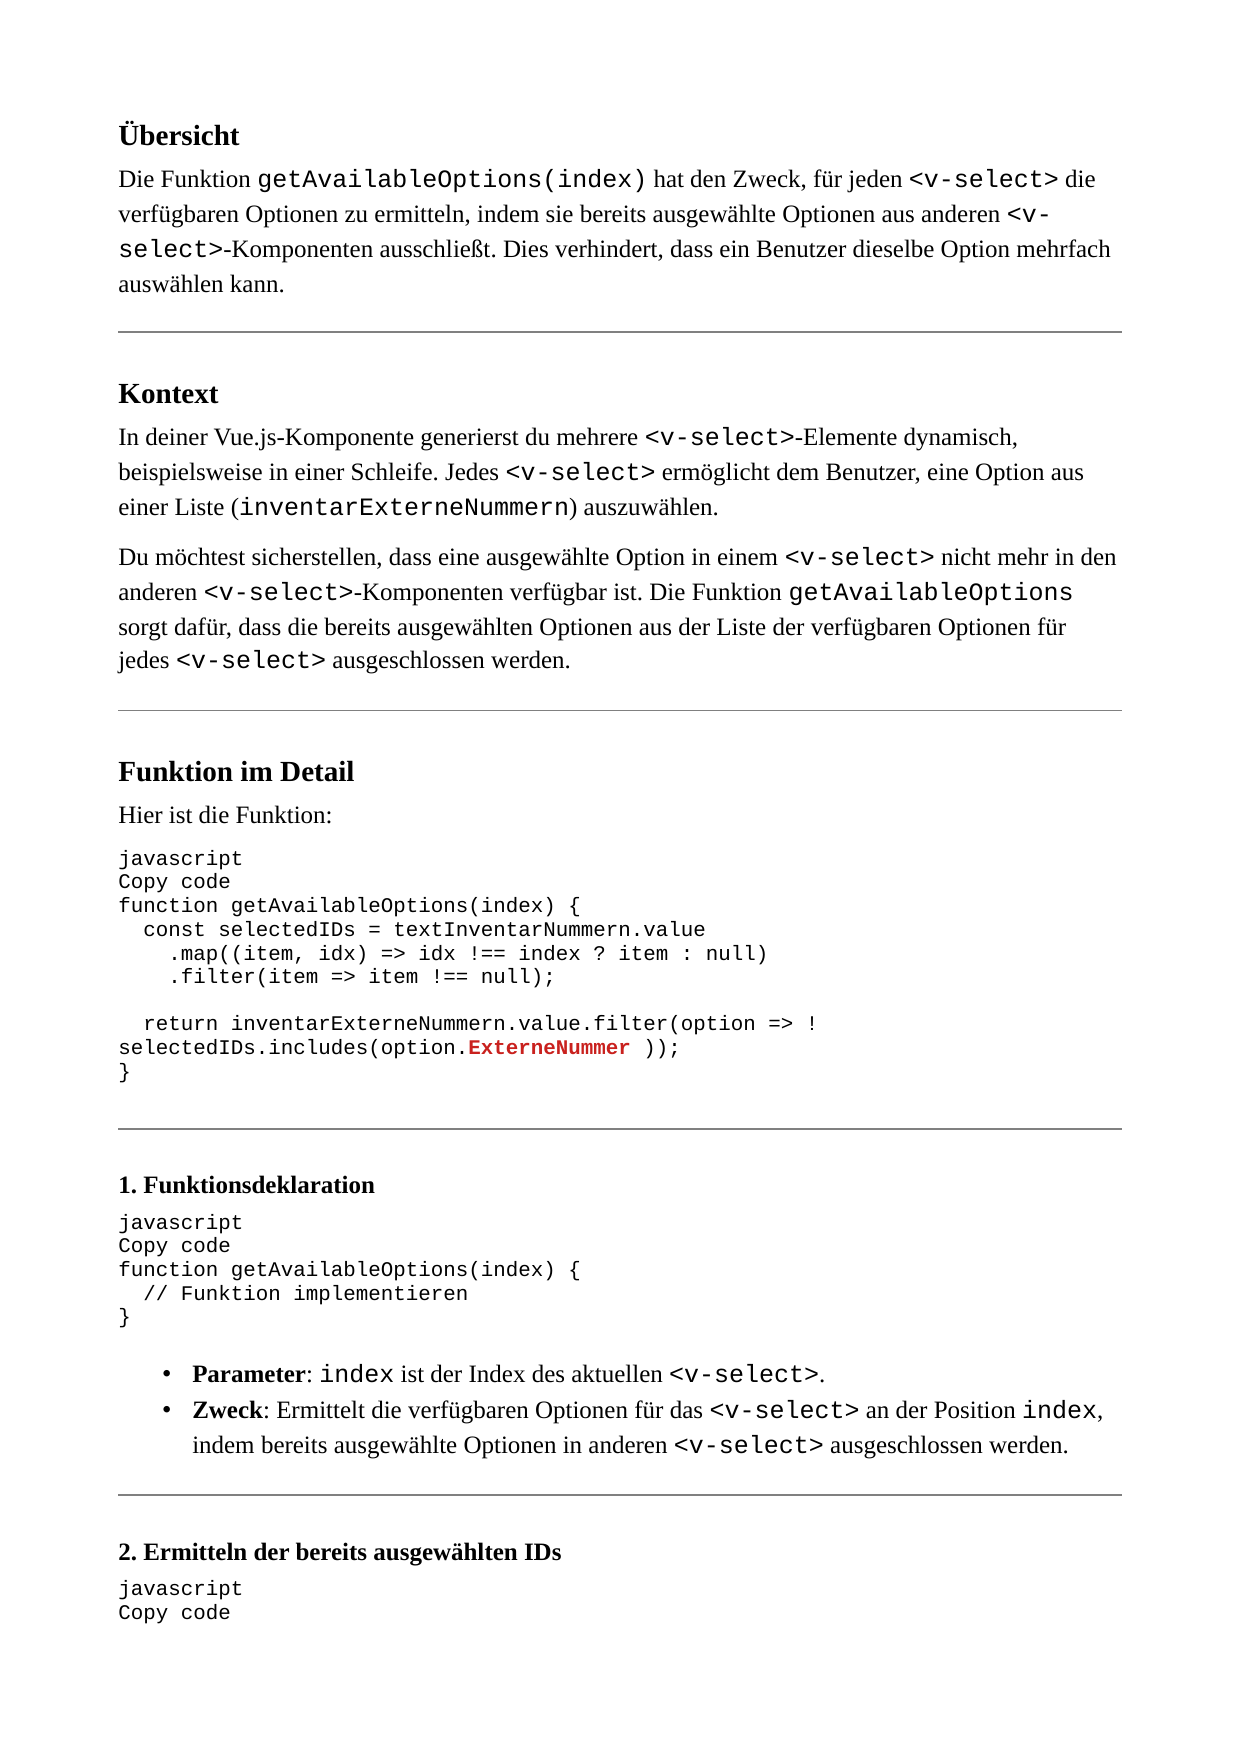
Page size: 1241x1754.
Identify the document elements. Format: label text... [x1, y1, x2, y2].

text Copy code [118, 1602, 1122, 1625]
list Zweck: Ermittelt die verfügbaren Optionen für das <v-select> an der Position index, indem bereits ausgewählte Optionen in anderen <v-select> ausgeschlossen werden. [162, 1395, 1122, 1461]
text function getAvailableOptions(index) { [118, 1259, 1122, 1283]
text Copy code [118, 1236, 1122, 1259]
text function getAvailableOptions(index) { [118, 895, 1122, 919]
text Du möchtest sicherstellen, dass eine ausgewählte Option in einem <v-select> nicht mehr in den anderen <v-select>-Komponenten verfügbar ist. Die Funktion getAvailableOptions sorgt dafür, dass die bereits ausgewählten Optionen aus der Liste der verfügbaren Optionen für jedes <v-select> ausgeschlossen werden. [118, 542, 1122, 676]
text .filter(item => item !== null); [118, 966, 1122, 990]
text return inventarExterneNummern.value.filter(option => !selectedIDs.includes(option.ExterneNummer )); [118, 1013, 1122, 1061]
text } [118, 1061, 1122, 1084]
text } [118, 1306, 1122, 1330]
text Hier ist die Funktion: [118, 800, 1122, 829]
text javascript [118, 1578, 1122, 1602]
subtitle 2. Ermitteln der bereits ausgewählten IDs [118, 1537, 1122, 1566]
text In deiner Vue.js-Komponente generierst du mehrere <v-select>-Elemente dynamisch, beispielsweise in einer Schleife. Jedes <v-select> ermöglicht dem Benutzer, eine Option aus einer Liste (inventarExterneNummern) auszuwählen. [118, 422, 1122, 523]
subtitle Funktion im Detail [118, 754, 1122, 788]
subtitle Kontext [118, 376, 1122, 409]
subtitle 1. Funktionsdeklaration [118, 1171, 1122, 1199]
text Copy code [118, 872, 1122, 895]
list Parameter: index ist der Index des aktuellen <v-select>. [162, 1359, 1122, 1390]
text // Funktion implementieren [118, 1283, 1122, 1306]
text const selectedIDs = textInventarNummern.value [118, 919, 1122, 942]
text .map((item, idx) => idx !== index ? item : null) [118, 942, 1122, 966]
text javascript [118, 848, 1122, 872]
subtitle Übersicht [118, 118, 1122, 152]
text javascript [118, 1212, 1122, 1236]
text Die Funktion getAvailableOptions(index) hat den Zweck, für jeden <v-select> die verfügbaren Optionen zu ermitteln, indem sie bereits ausgewählte Optionen aus anderen <v-select>-Komponenten ausschließt. Dies verhindert, dass ein Benutzer dieselbe Option mehrfach auswählen kann. [118, 164, 1122, 298]
